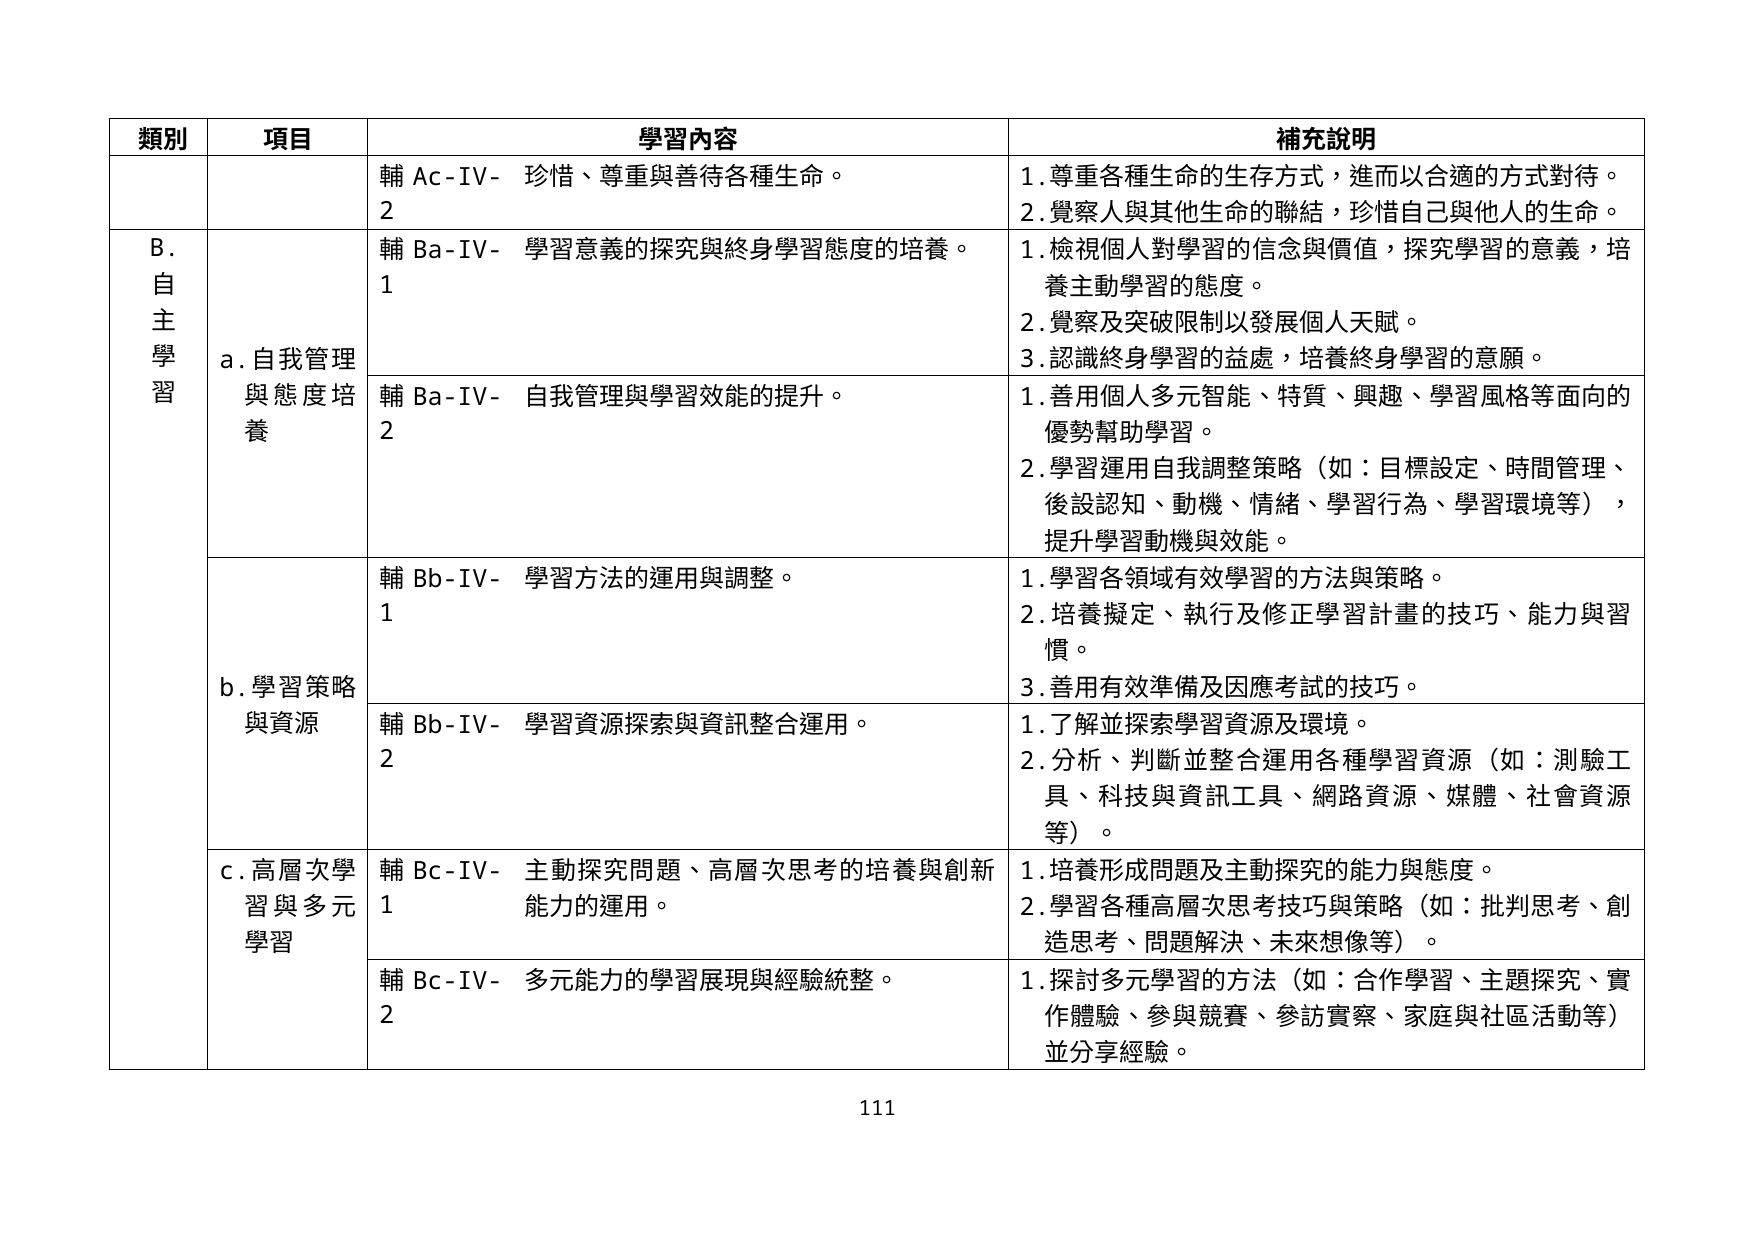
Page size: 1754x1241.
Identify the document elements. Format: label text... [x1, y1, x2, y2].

table_cell 輔Bb-IV-2 [368, 704, 513, 849]
table_cell 1.尊重各種生命的生存方式，進而以合適的方式對待。 2.覺察人與其他生命的聯結，珍惜自己與他人的生命。 [1009, 156, 1644, 229]
table_cell 1.學習各領域有效學習的方法與策略。 2.培養擬定、執行及修正學習計畫的技巧、能力與習慣。 3.善用有效準備及因應考試的技巧。 [1009, 558, 1644, 703]
table_cell 1.探討多元學習的方法（如：合作學習、主題探究、實作體驗、參與競賽、參訪實察、家庭與社區活動等）並分享經驗。 [1009, 960, 1644, 1069]
table_cell [208, 156, 367, 229]
table_cell 主動探究問題、高層次思考的培養與創新能力的運用。 [513, 850, 1008, 959]
table_header 補充說明 [1009, 119, 1644, 155]
table_cell 輔Bc-IV-1 [368, 850, 513, 959]
table_cell 輔Ac-IV-2 [368, 156, 513, 229]
table_cell 學習資源探索與資訊整合運用。 [513, 704, 1008, 849]
table_cell 1.善用個人多元智能、特質、興趣、學習風格等面向的優勢幫助學習。 2.學習運用自我調整策略（如：目標設定、時間管理、後設認知、動機、情緒、學習行為、學習環境等），提升學習動機與效能。 [1009, 376, 1644, 557]
table_cell a.自我管理與態度培養 [208, 230, 367, 557]
table_header 項目 [208, 119, 367, 155]
table_cell 輔Ba-IV-1 [368, 230, 513, 375]
table_header 類別 [110, 119, 207, 155]
table_cell 多元能力的學習展現與經驗統整。 [513, 960, 1008, 1069]
table_cell 1.了解並探索學習資源及環境。 2.分析、判斷並整合運用各種學習資源（如：測驗工具、科技與資訊工具、網路資源、媒體、社會資源等）。 [1009, 704, 1644, 849]
table_cell 自我管理與學習效能的提升。 [513, 376, 1008, 557]
table_cell 珍惜、尊重與善待各種生命。 [513, 156, 1008, 229]
table_cell 輔Bc-IV-2 [368, 960, 513, 1069]
table_cell b.學習策略與資源 [208, 558, 367, 849]
table_cell 學習意義的探究與終身學習態度的培養。 [513, 230, 1008, 375]
table_header 學習內容 [368, 119, 1008, 155]
table_cell 1.檢視個人對學習的信念與價值，探究學習的意義，培養主動學習的態度。 2.覺察及突破限制以發展個人天賦。 3.認識終身學習的益處，培養終身學習的意願。 [1009, 230, 1644, 375]
table_cell 輔Bb-IV-1 [368, 558, 513, 703]
table_cell 輔Ba-IV-2 [368, 376, 513, 557]
table_cell 學習方法的運用與調整。 [513, 558, 1008, 703]
table_cell [110, 156, 207, 229]
table_cell c.高層次學習與多元學習 [208, 850, 367, 1069]
table_cell 1.培養形成問題及主動探究的能力與態度。 2.學習各種高層次思考技巧與策略（如：批判思考、創造思考、問題解決、未來想像等）。 [1009, 850, 1644, 959]
table_cell B. 自 主 學 習 [110, 230, 207, 1069]
